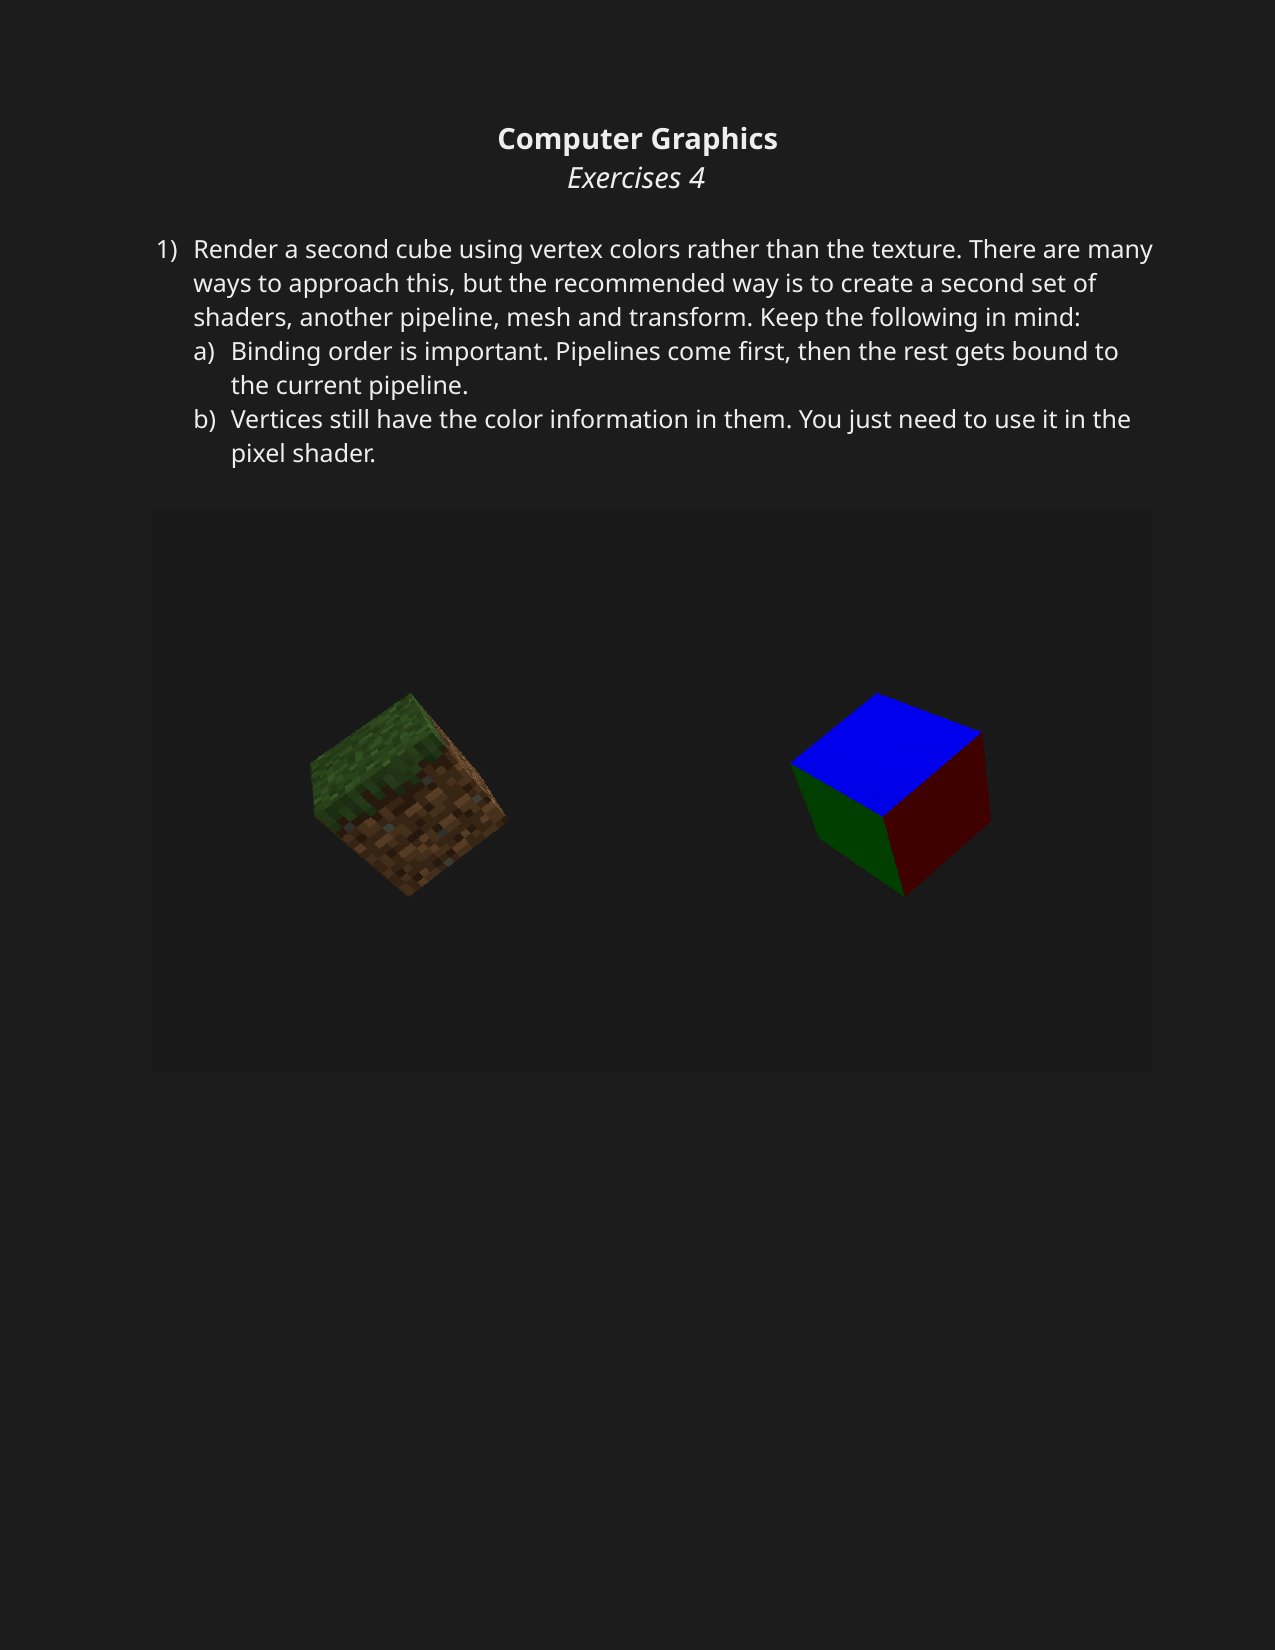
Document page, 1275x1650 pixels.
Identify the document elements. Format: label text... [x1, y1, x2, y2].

list Render a second cube using vertex colors rather than the texture. There are many ways to approach this, but the recommended way is to create a second set of shaders, another pipeline, mesh and transform. Keep the following in mind: [156, 232, 1157, 334]
list Binding order is important. Pipelines come first, then the rest gets bound to the current pipeline. [193, 334, 1157, 402]
picture [151, 510, 1153, 1073]
text Computer Graphics [118, 118, 1157, 158]
text Exercises 4 [118, 158, 1157, 197]
list Vertices still have the color information in them. You just need to use it in the pixel shader. [193, 402, 1157, 470]
